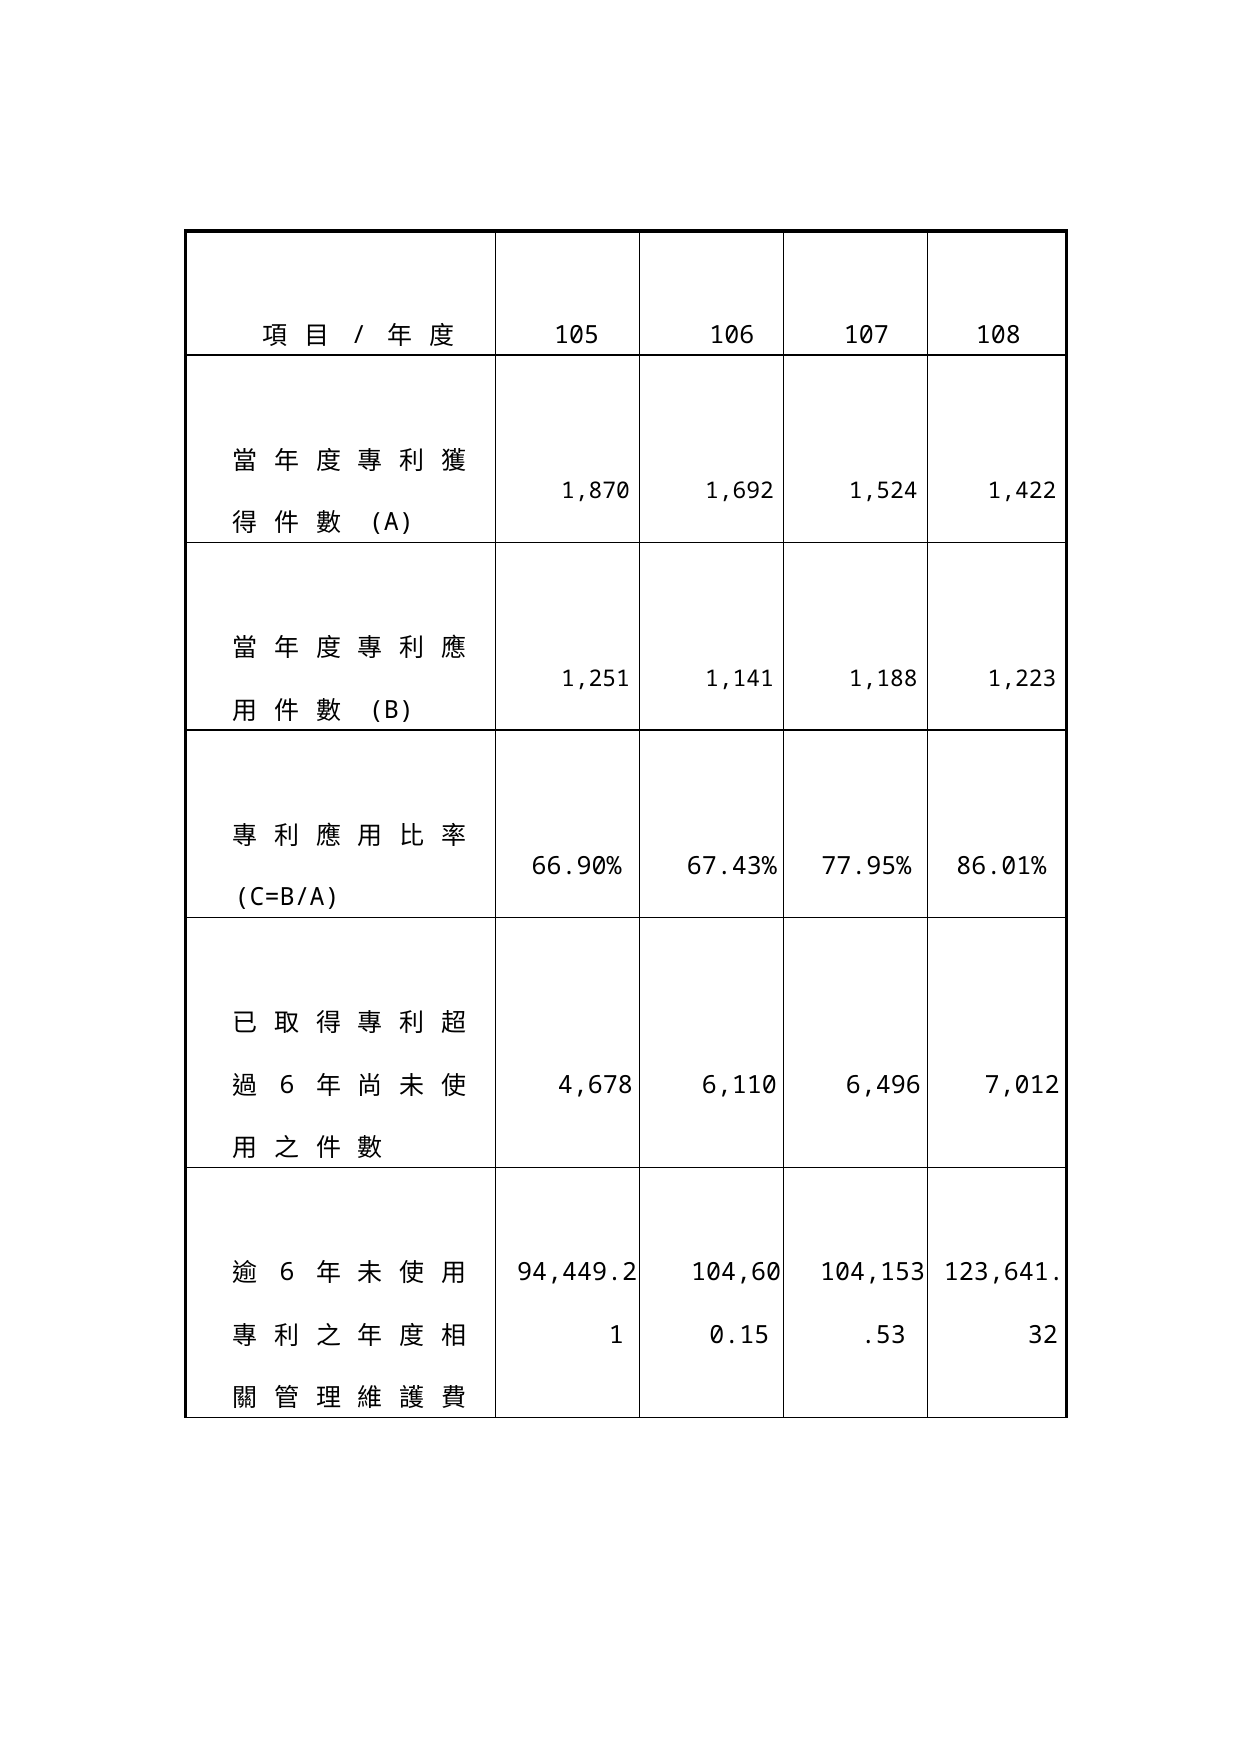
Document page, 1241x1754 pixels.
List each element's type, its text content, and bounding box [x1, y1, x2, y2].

table_cell 已取得專利超過6年尚未使用之件數 [187, 918, 495, 1167]
table_cell 1,223 [928, 543, 1065, 729]
table_cell 67.43% [640, 731, 783, 917]
table_cell 77.95% [784, 731, 927, 917]
table_cell 逾6年未使用專利之年度相關管理維護費 [187, 1168, 495, 1417]
table_header 105 [496, 233, 639, 354]
table_header 108 [928, 233, 1065, 354]
table_header 項目/年度 [187, 233, 495, 354]
table_cell 4,678 [496, 918, 639, 1167]
table_cell 104,600.15 [640, 1168, 783, 1417]
table_cell 94,449.21 [496, 1168, 639, 1417]
table_cell 123,641.32 [928, 1168, 1065, 1417]
table_cell 6,496 [784, 918, 927, 1167]
table_cell 86.01% [928, 731, 1065, 917]
table_cell 1,251 [496, 543, 639, 729]
table_cell 1,422 [928, 356, 1065, 542]
table_cell 1,188 [784, 543, 927, 729]
table_cell 1,870 [496, 356, 639, 542]
table_cell 當年度專利應用件數(B) [187, 543, 495, 729]
table_header 107 [784, 233, 927, 354]
table_cell 專利應用比率(C=B/A) [187, 731, 495, 917]
table_cell 當年度專利獲得件數(A) [187, 356, 495, 542]
table_cell 1,692 [640, 356, 783, 542]
table_cell 1,141 [640, 543, 783, 729]
table_cell 7,012 [928, 918, 1065, 1167]
table_cell 6,110 [640, 918, 783, 1167]
table_cell 104,153.53 [784, 1168, 927, 1417]
table_cell 1,524 [784, 356, 927, 542]
table_cell 66.90% [496, 731, 639, 917]
table_header 106 [640, 233, 783, 354]
